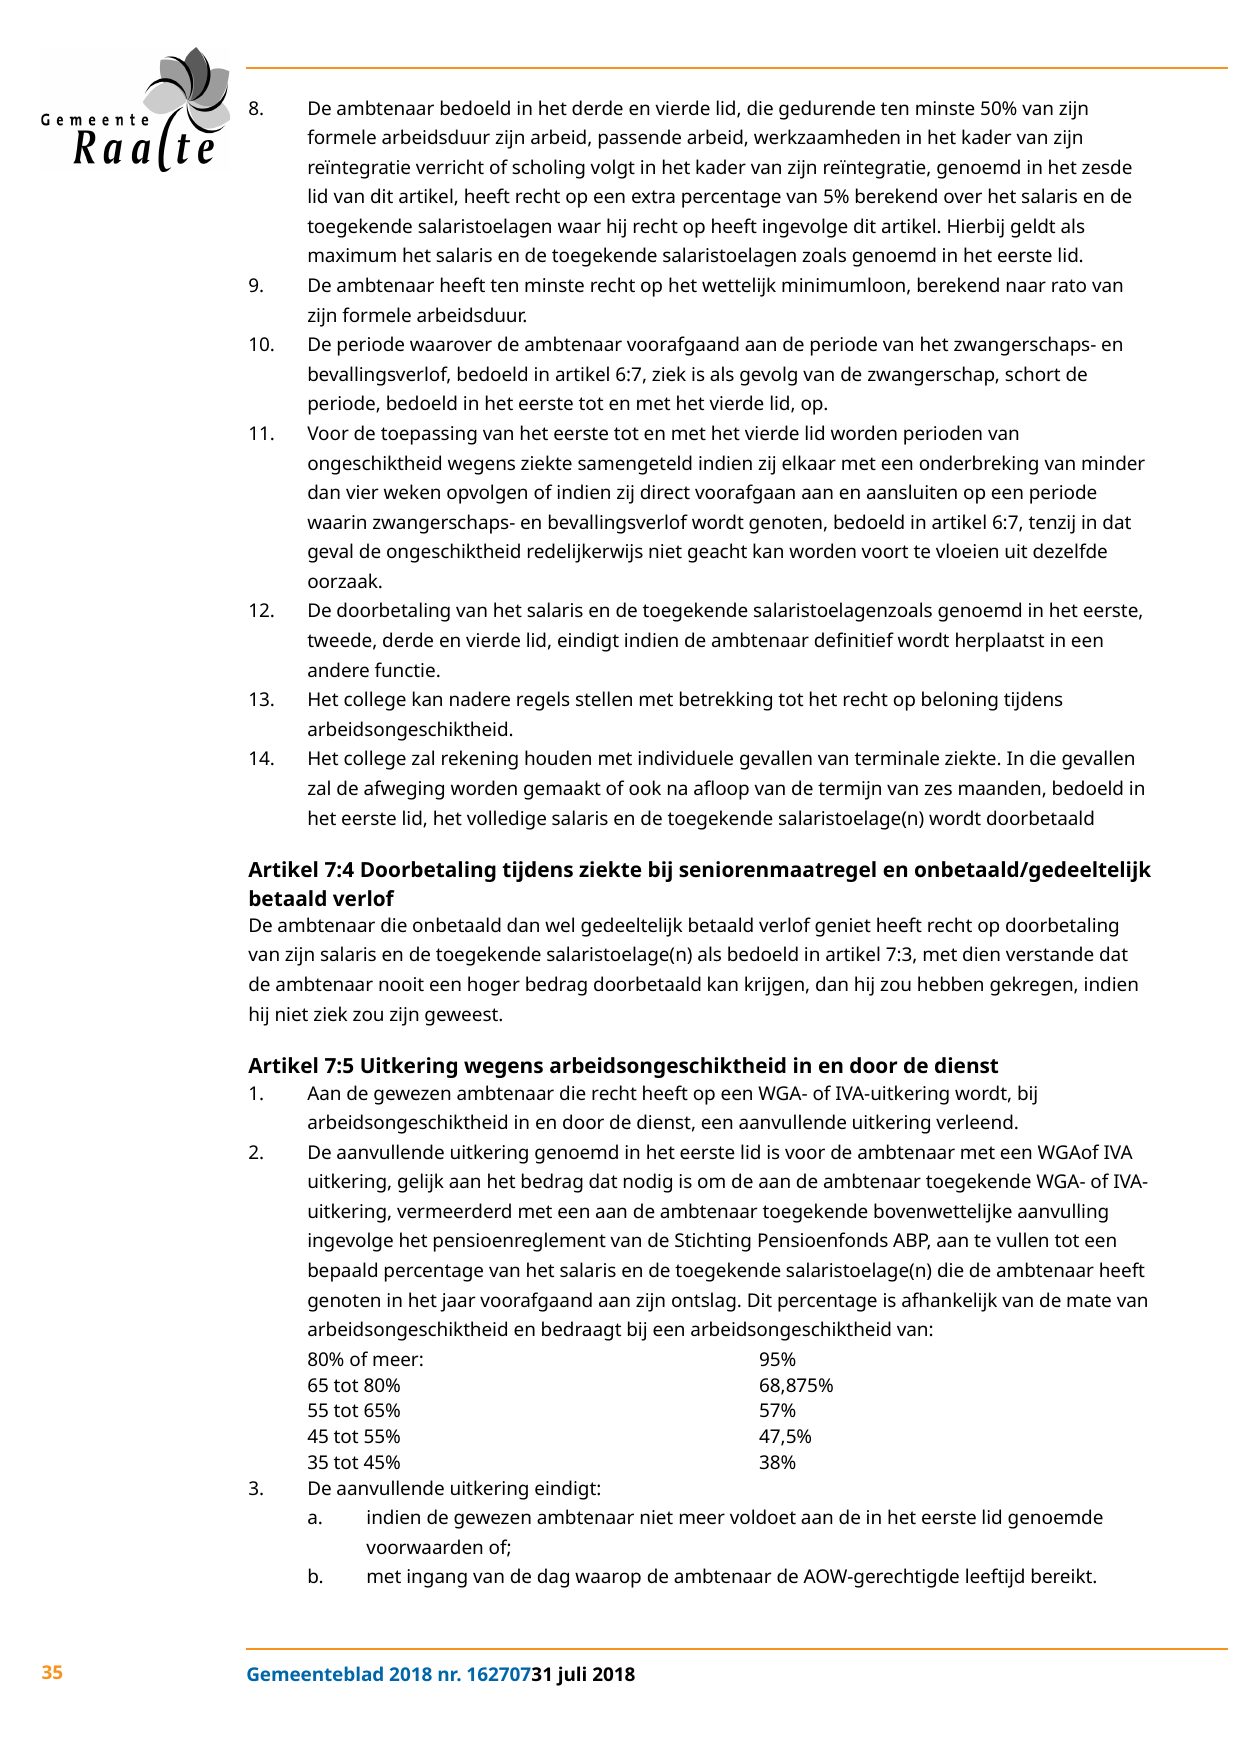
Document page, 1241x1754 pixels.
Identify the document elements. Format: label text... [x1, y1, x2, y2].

table_cell 55 tot 65% [307, 1398, 759, 1423]
table_header 95% [759, 1346, 1211, 1372]
table_cell 65 tot 80% [307, 1372, 759, 1397]
table_cell 68,875% [759, 1372, 1211, 1397]
list De doorbetaling van het salaris en de toegekende salaristoelagenzoals genoemd in het eerste, tweede, derde en vierde lid, eindigt indien de ambtenaar definitief wordt herplaatst in een andere functie. [248, 598, 1152, 683]
text Artikel 7:5 Uitkering wegens arbeidsongeschiktheid in en door de dienst [248, 1051, 1152, 1080]
table_cell 45 tot 55% [307, 1423, 759, 1449]
table_cell 47,5% [759, 1423, 1211, 1449]
picture [41, 47, 231, 172]
table_cell 57% [759, 1398, 1211, 1423]
list Aan de gewezen ambtenaar die recht heeft op een WGA- of IVA-uitkering wordt, bij arbeidsongeschiktheid in en door de dienst, een aanvullende uitkering verleend. [248, 1080, 1152, 1135]
list De periode waarover de ambtenaar voorafgaand aan de periode van het zwangerschaps- en bevallingsverlof, bedoeld in artikel 6:7, ziek is als gevolg van de zwangerschap, schort de periode, bedoeld in het eerste tot en met het vierde lid, op. [248, 331, 1152, 416]
text De ambtenaar die onbetaald dan wel gedeeltelijk betaald verlof geniet heeft recht op doorbetaling van zijn salaris en de toegekende salaristoelage(n) als bedoeld in artikel 7:3, met dien verstande dat de ambtenaar nooit een hoger bedrag doorbetaald kan krijgen, dan hij zou hebben gekregen, indien hij niet ziek zou zijn geweest. [248, 912, 1152, 1027]
list De ambtenaar heeft ten minste recht op het wettelijk minimumloon, berekend naar rato van zijn formele arbeidsduur. [248, 272, 1152, 328]
text Artikel 7:4 Doorbetaling tijdens ziekte bij seniorenmaatregel en onbetaald/gedeeltelijk betaald verlof [248, 855, 1152, 912]
list De aanvullende uitkering eindigt: [248, 1475, 1152, 1501]
table_cell 35 tot 45% [307, 1449, 759, 1475]
list Voor de toepassing van het eerste tot en met het vierde lid worden perioden van ongeschiktheid wegens ziekte samengeteld indien zij elkaar met een onderbreking van minder dan vier weken opvolgen of indien zij direct voorafgaan aan en aansluiten op een periode waarin zwangerschaps- en bevallingsverlof wordt genoten, bedoeld in artikel 6:7, tenzij in dat geval de ongeschiktheid redelijkerwijs niet geacht kan worden voort te vloeien uit dezelfde oorzaak. [248, 420, 1152, 594]
list De ambtenaar bedoeld in het derde en vierde lid, die gedurende ten minste 50% van zijn formele arbeidsduur zijn arbeid, passende arbeid, werkzaamheden in het kader van zijn reïntegratie verricht of scholing volgt in het kader van zijn reïntegratie, genoemd in het zesde lid van dit artikel, heeft recht op een extra percentage van 5% berekend over het salaris en de toegekende salaristoelagen waar hij recht op heeft ingevolge dit artikel. Hierbij geldt als maximum het salaris en de toegekende salaristoelagen zoals genoemd in het eerste lid. [248, 95, 1152, 268]
list Het college zal rekening houden met individuele gevallen van terminale ziekte. In die gevallen zal de afweging worden gemaakt of ook na afloop van de termijn van zes maanden, bedoeld in het eerste lid, het volledige salaris en de toegekende salaristoelage(n) wordt doorbetaald [248, 746, 1152, 831]
list met ingang van de dag waarop de ambtenaar de AOW-gerechtigde leeftijd bereikt. [307, 1563, 1152, 1589]
table_header 80% of meer: [307, 1346, 759, 1372]
list De aanvullende uitkering genoemd in het eerste lid is voor de ambtenaar met een WGAof IVA uitkering, gelijk aan het bedrag dat nodig is om de aan de ambtenaar toegekende WGA- of IVA-uitkering, vermeerderd met een aan de ambtenaar toegekende bovenwettelijke aanvulling ingevolge het pensioenreglement van de Stichting Pensioenfonds ABP, aan te vullen tot een bepaald percentage van het salaris en de toegekende salaristoelage(n) die de ambtenaar heeft genoten in het jaar voorafgaand aan zijn ontslag. Dit percentage is afhankelijk van de mate van arbeidsongeschiktheid en bedraagt bij een arbeidsongeschiktheid van: [248, 1139, 1152, 1342]
table_cell 38% [759, 1449, 1211, 1475]
list indien de gewezen ambtenaar niet meer voldoet aan de in het eerste lid genoemde voorwaarden of; [307, 1504, 1152, 1560]
list Het college kan nadere regels stellen met betrekking tot het recht op beloning tijdens arbeidsongeschiktheid. [248, 686, 1152, 742]
